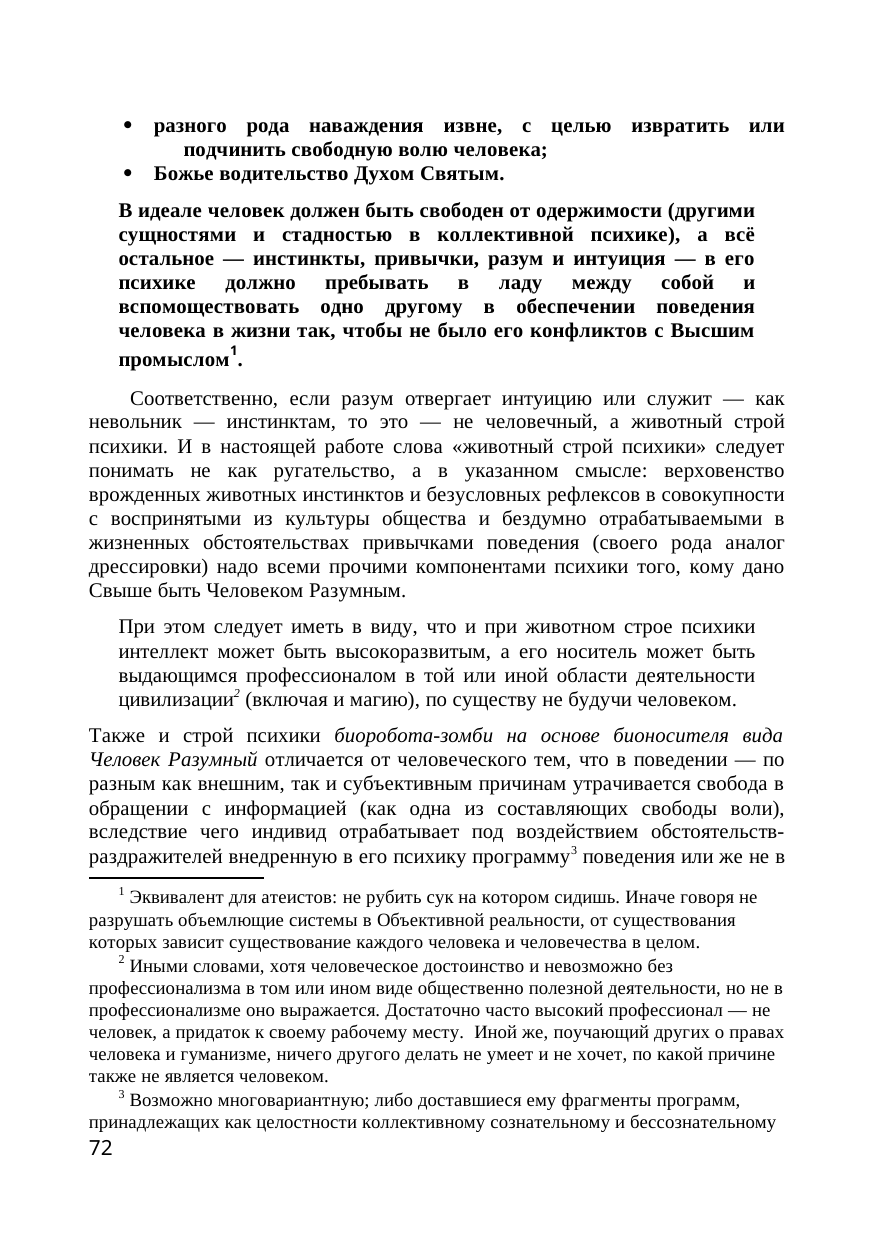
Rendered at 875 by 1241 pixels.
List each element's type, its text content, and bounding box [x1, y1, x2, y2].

list Божье водительство Духом Святым. [124, 161, 785, 185]
text Иными словами, хотя человеческое достоинство и невозможно без профессионализма в том или ином виде общественно полезной деятельности, но не в профессионализме оно выражается. Достаточно часто высокий профессионал — не человек, а придаток к своему рабочему месту. Иной же, поучающий других о правах человека и гуманизме, ничего другого делать не умеет и не хочет, по какой причине также не является человеком. [89, 952, 785, 1087]
list разного рода наваждения извне, с целью извратить или подчинить свободную волю человека; [124, 113, 785, 161]
text Возможно многовариантную; либо доставшиеся ему фрагменты программ, принадлежащих как целостности коллективному сознательному и бессознательному [89, 1087, 785, 1133]
text При этом следует иметь в виду, что и при животном строе психики интеллект может быть высокоразвитым, а его носитель может быть выдающимся профессионалом в той или иной области деятельности цивилизации (включая и магию), по существу не будучи человеком. [118, 614, 756, 711]
text Также и строй психики биоробота-зомби на основе бионосителя вида Человек Разумный отличается от человеческого тем, что в поведении — по разным как внешним, так и субъективным причинам утрачивается свобода в обращении с информацией (как одна из составляющих свободы воли), вследствие чего индивид отрабатывает под воздействием обстоятельств-раздражителей внедренную в его психику программу поведения или же не в [89, 723, 785, 867]
text Соответственно, если разум отвергает интуицию или служит — как невольник — инстинктам, то это — не человечный, а животный строй психики. И в настоящей работе слова «животный строй психики» следует понимать не как ругательство, а в указанном смысле: верховенство врожденных животных инстинктов и безусловных рефлексов в совокупности с воспринятыми из культуры общества и бездумно отрабатываемыми в жизненных обстоятельствах привычками поведения (своего рода аналог дрессировки) надо всеми прочими компонентами психики того, кому дано Свыше быть Человеком Разумным. [89, 385, 785, 602]
text Эквивалент для атеистов: не рубить сук на котором сидишь. Иначе говоря не разрушать объемлющие системы в Объективной реальности, от существования которых зависит существование каждого человека и человечества в целом. [89, 884, 785, 952]
text В идеале человек должен быть свободен от одержимости (другими сущностями и стадностью в коллективной психике), а всё остальное — инстинкты, привычки, разум и интуиция — в его психике должно пребывать в ладу между собой и вспомоществовать одно другому в обеспечении поведения человека в жизни так, чтобы не было его конфликтов с Высшим промыслом. [118, 197, 756, 373]
